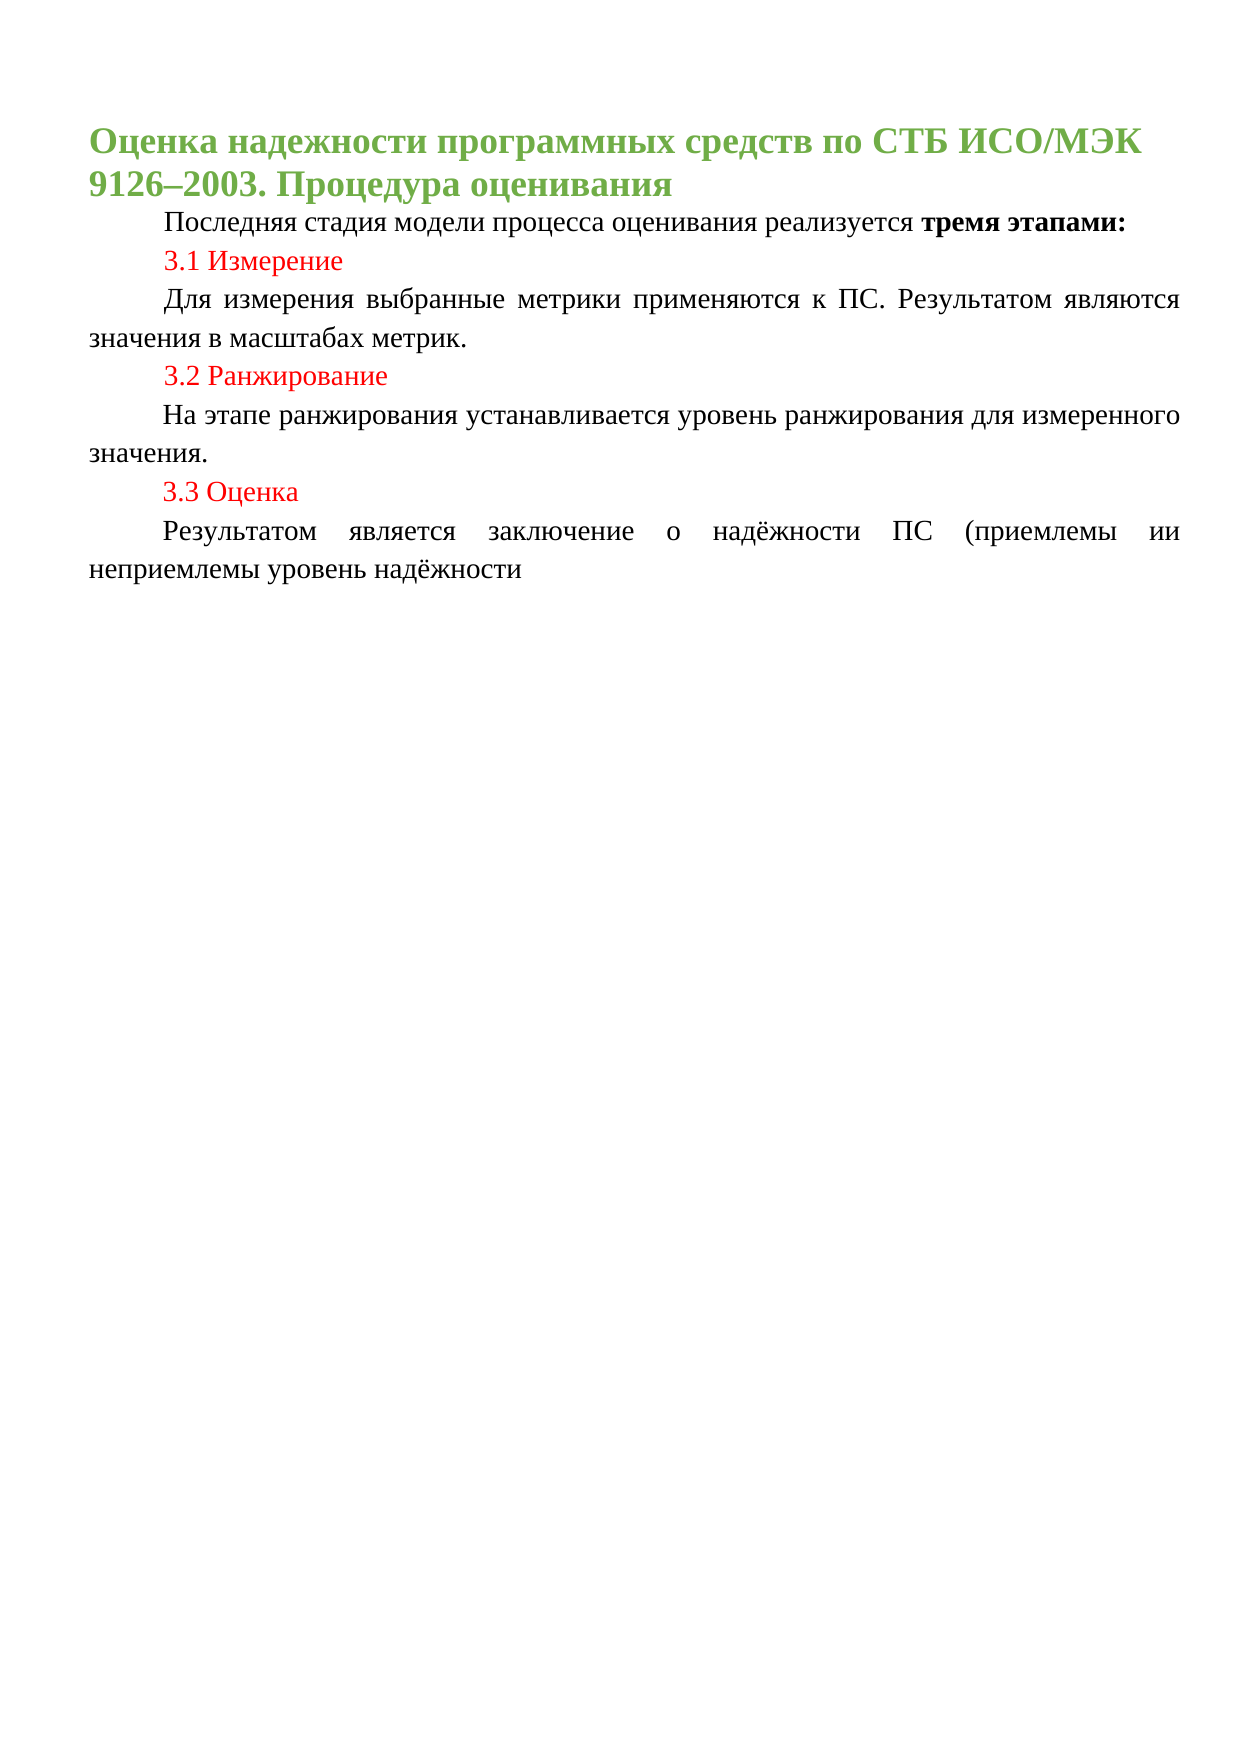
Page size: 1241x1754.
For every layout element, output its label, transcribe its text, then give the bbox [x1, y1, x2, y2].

text Результатом является заключение о надёжности ПС (приемлемы ии неприемлемы уровень надёжности [89, 513, 1181, 585]
text Последняя стадия модели процесса оценивания реализуется тремя этапами: [164, 204, 1181, 238]
text 3.3 Оценка [89, 474, 1181, 508]
text Оценка надежности программных средств по СТБ ИСО/МЭК 9126–2003. Процедура оценивания [89, 118, 1181, 204]
text 3.1 Измерение [164, 243, 1181, 276]
text Для измерения выбранные метрики применяются к ПС. Результатом являются значения в масштабах метрик. [89, 281, 1181, 353]
text 3.2 Ранжирование [89, 358, 1181, 392]
text На этапе ранжирования устанавливается уровень ранжирования для измеренного значения. [89, 397, 1181, 469]
